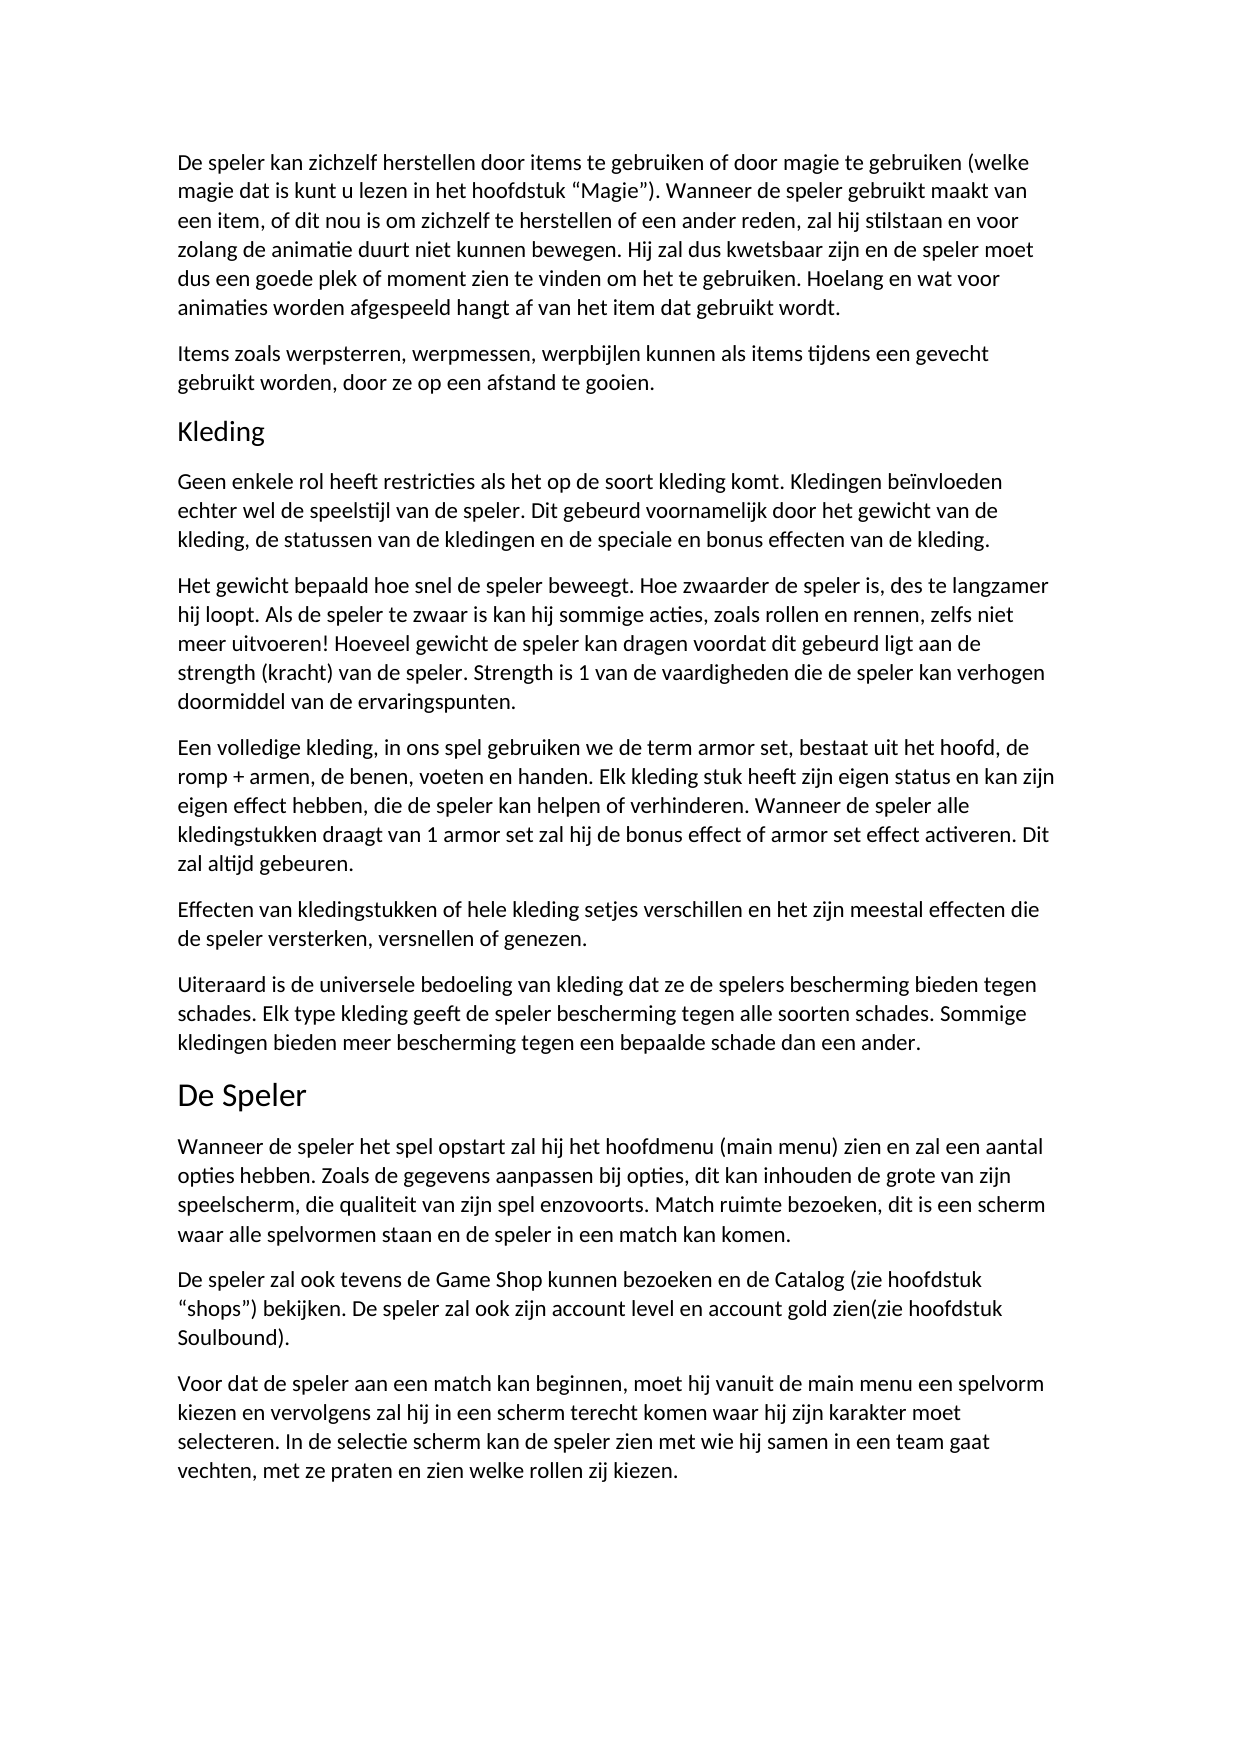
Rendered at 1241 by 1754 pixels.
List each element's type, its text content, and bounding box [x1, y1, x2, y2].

text De Speler [177, 1073, 1063, 1114]
text Geen enkele rol heeft restricties als het op de soort kleding komt. Kledingen beïnvloeden echter wel de speelstijl van de speler. Dit gebeurd voornamelijk door het gewicht van de kleding, de statussen van de kledingen en de speciale en bonus effecten van de kleding. [177, 467, 1063, 553]
text Kleding [177, 413, 1063, 449]
text Voor dat de speler aan een match kan beginnen, moet hij vanuit de main menu een spelvorm kiezen en vervolgens zal hij in een scherm terecht komen waar hij zijn karakter moet selecteren. In de selectie scherm kan de speler zien met wie hij samen in een team gaat vechten, met ze praten en zien welke rollen zij kiezen. [177, 1369, 1063, 1484]
text Uiteraard is de universele bedoeling van kleding dat ze de spelers bescherming bieden tegen schades. Elk type kleding geeft de speler bescherming tegen alle soorten schades. Sommige kledingen bieden meer bescherming tegen een bepaalde schade dan een ander. [177, 970, 1063, 1056]
text Het gewicht bepaald hoe snel de speler beweegt. Hoe zwaarder de speler is, des te langzamer hij loopt. Als de speler te zwaar is kan hij sommige acties, zoals rollen en rennen, zelfs niet meer uitvoeren! Hoeveel gewicht de speler kan dragen voordat dit gebeurd ligt aan de strength (kracht) van de speler. Strength is 1 van de vaardigheden die de speler kan verhogen doormiddel van de ervaringspunten. [177, 571, 1063, 715]
text Een volledige kleding, in ons spel gebruiken we de term armor set, bestaat uit het hoofd, de romp + armen, de benen, voeten en handen. Elk kleding stuk heeft zijn eigen status en kan zijn eigen effect hebben, die de speler kan helpen of verhinderen. Wanneer de speler alle kledingstukken draagt van 1 armor set zal hij de bonus effect of armor set effect activeren. Dit zal altijd gebeuren. [177, 733, 1063, 877]
text Wanneer de speler het spel opstart zal hij het hoofdmenu (main menu) zien en zal een aantal opties hebben. Zoals de gegevens aanpassen bij opties, dit kan inhouden de grote van zijn speelscherm, die qualiteit van zijn spel enzovoorts. Match ruimte bezoeken, dit is een scherm waar alle spelvormen staan en de speler in een match kan komen. [177, 1132, 1063, 1248]
text De speler kan zichzelf herstellen door items te gebruiken of door magie te gebruiken (welke magie dat is kunt u lezen in het hoofdstuk “Magie”). Wanneer de speler gebruikt maakt van een item, of dit nou is om zichzelf te herstellen of een ander reden, zal hij stilstaan en voor zolang de animatie duurt niet kunnen bewegen. Hij zal dus kwetsbaar zijn en de speler moet dus een goede plek of moment zien te vinden om het te gebruiken. Hoelang en wat voor animaties worden afgespeeld hangt af van het item dat gebruikt wordt. [177, 148, 1063, 321]
text Effecten van kledingstukken of hele kleding setjes verschillen en het zijn meestal effecten die de speler versterken, versnellen of genezen. [177, 895, 1063, 952]
text Items zoals werpsterren, werpmessen, werpbijlen kunnen als items tijdens een gevecht gebruikt worden, door ze op een afstand te gooien. [177, 339, 1063, 396]
text De speler zal ook tevens de Game Shop kunnen bezoeken en de Catalog (zie hoofdstuk “shops”) bekijken. De speler zal ook zijn account level en account gold zien(zie hoofdstuk Soulbound). [177, 1265, 1063, 1352]
